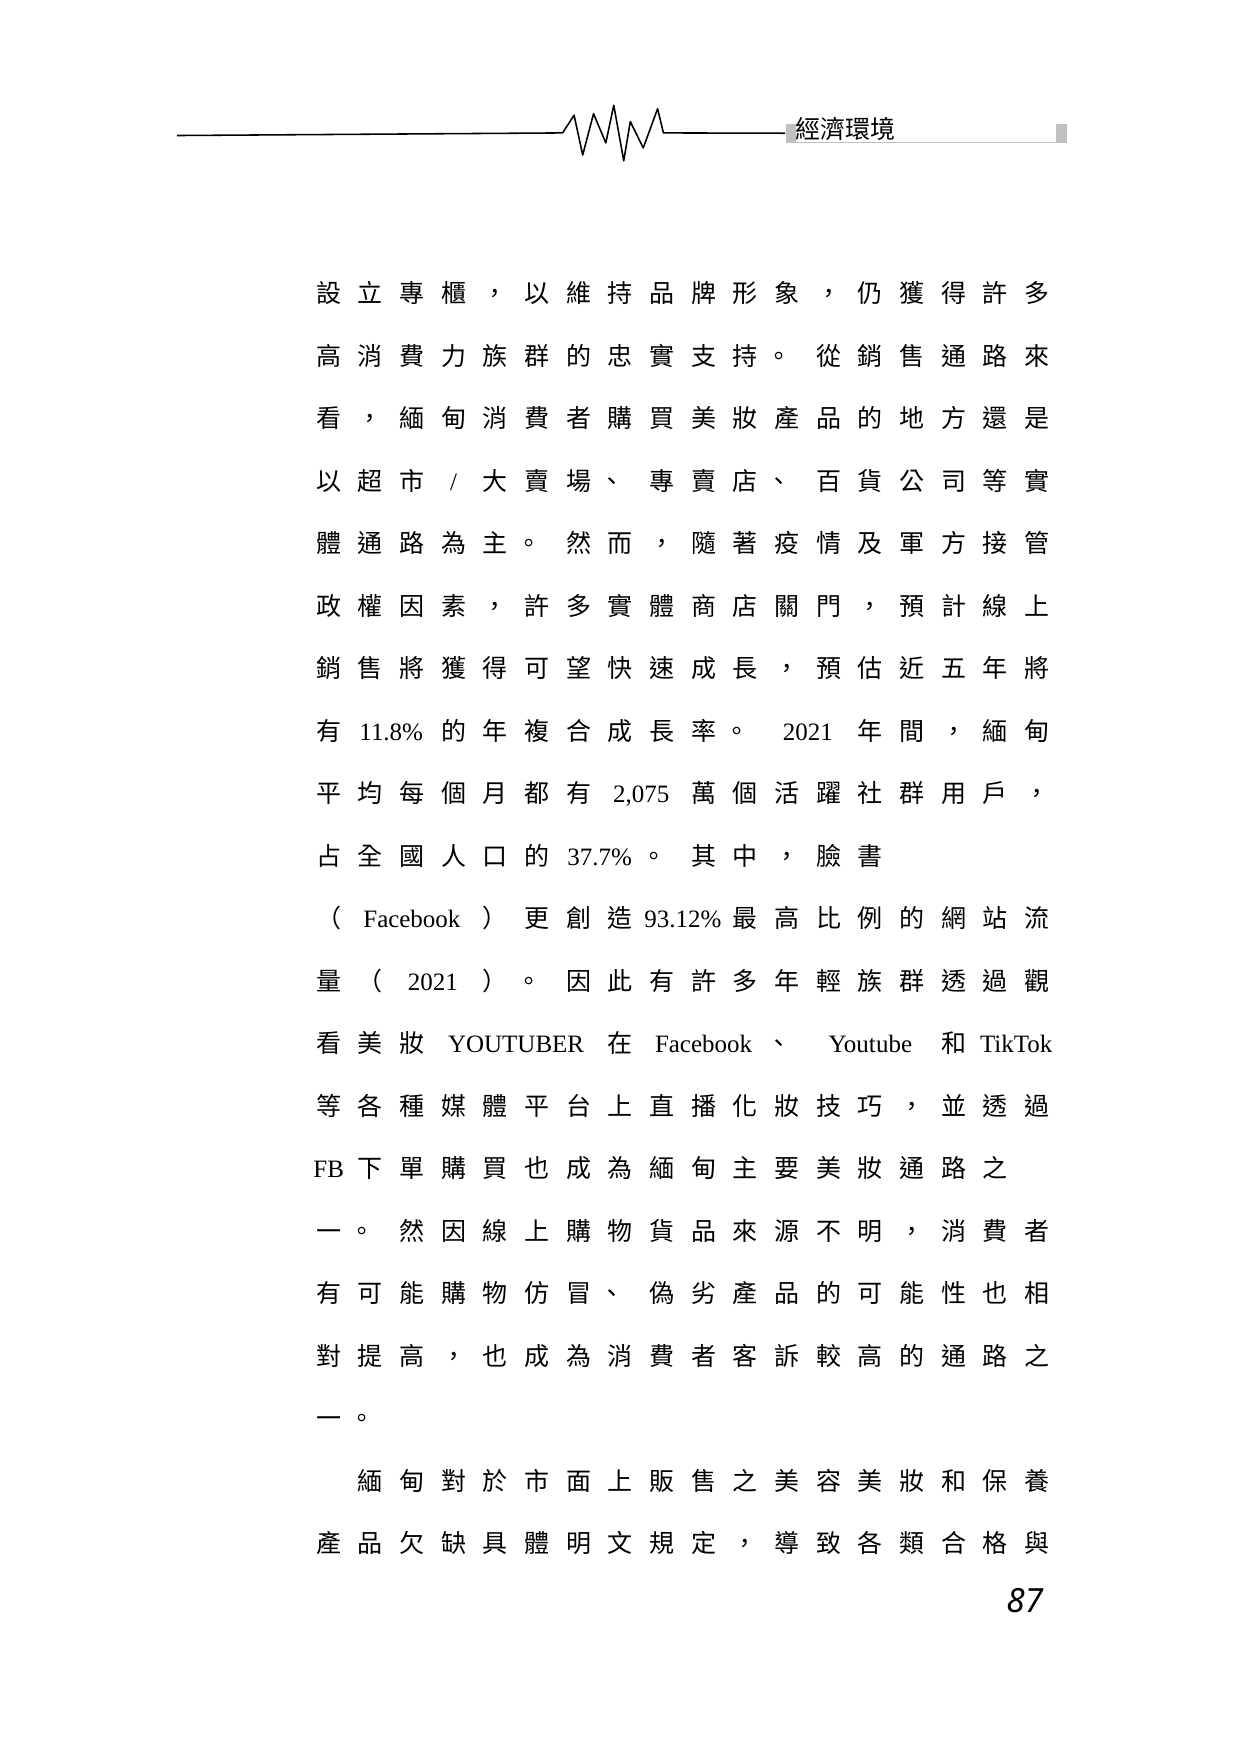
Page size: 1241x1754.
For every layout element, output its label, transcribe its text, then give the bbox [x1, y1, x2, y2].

text 緬甸對於市面上販售之美容美妝和保養產品欠缺具體明文規定，導致各類合格與 [281, 1438, 1058, 1563]
text 設立專櫃，以維持品牌形象，仍獲得許多高消費力族群的忠實支持。從銷售通路來看，緬甸消費者購買美妝產品的地方還是以超市/大賣場、專賣店、百貨公司等實體通路為主。然而，隨著疫情及軍方接管政權因素，許多實體商店關門，預計線上銷售將獲得可望快速成長，預估近五年將有11.8%的年複合成長率。2021年間，緬甸平均每個月都有2,075萬個活躍社群用戶，占全國人口的37.7%。其中，臉書（Facebook）更創造93.12%最高比例的網站流量（2021）。因此有許多年輕族群透過觀看美妝YOUTUBER在Facebook、Youtube和TikTok等各種媒體平台上直播化妝技巧，並透過FB下單購買也成為緬甸主要美妝通路之一。然因線上購物貨品來源不明，消費者有可能購物仿冒、偽劣產品的可能性也相對提高，也成為消費者客訴較高的通路之一。 [281, 250, 1058, 1438]
